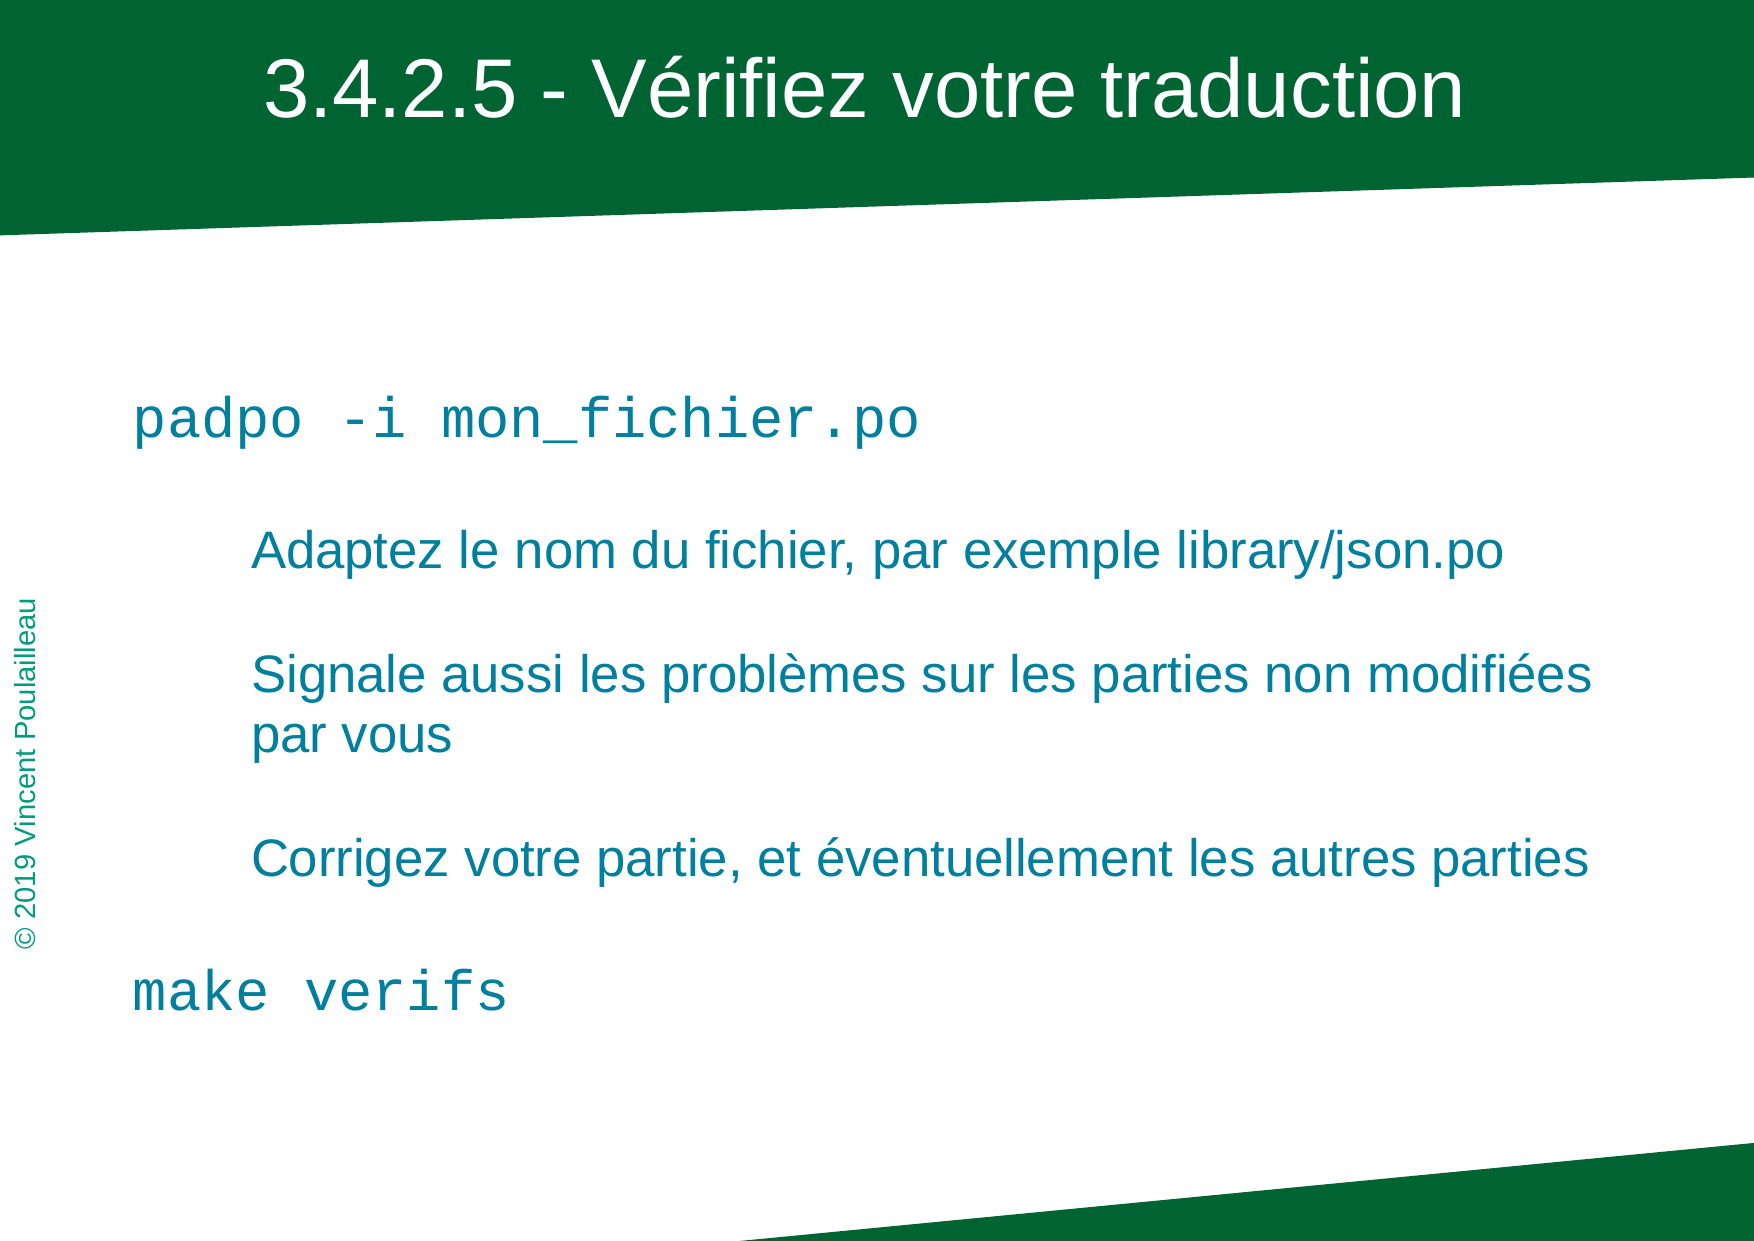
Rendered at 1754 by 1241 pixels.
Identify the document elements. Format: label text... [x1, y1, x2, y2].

text_box padpo -i mon_fichier.po Adaptez le nom du fichier, par exemple library/json.po Signale aussi les problèmes sur les parties non modifiées par vous Corrigez votre partie, et éventuellement les autres parties make verifs [0, 178, 1754, 1241]
text_box [739, 1142, 1754, 1241]
text_box 3.4.2.5 - Vérifiez votre traduction [0, 0, 1754, 178]
text_box [0, 178, 1740, 236]
text_box © 2019 Vincent Poulailleau [1, 448, 61, 1099]
